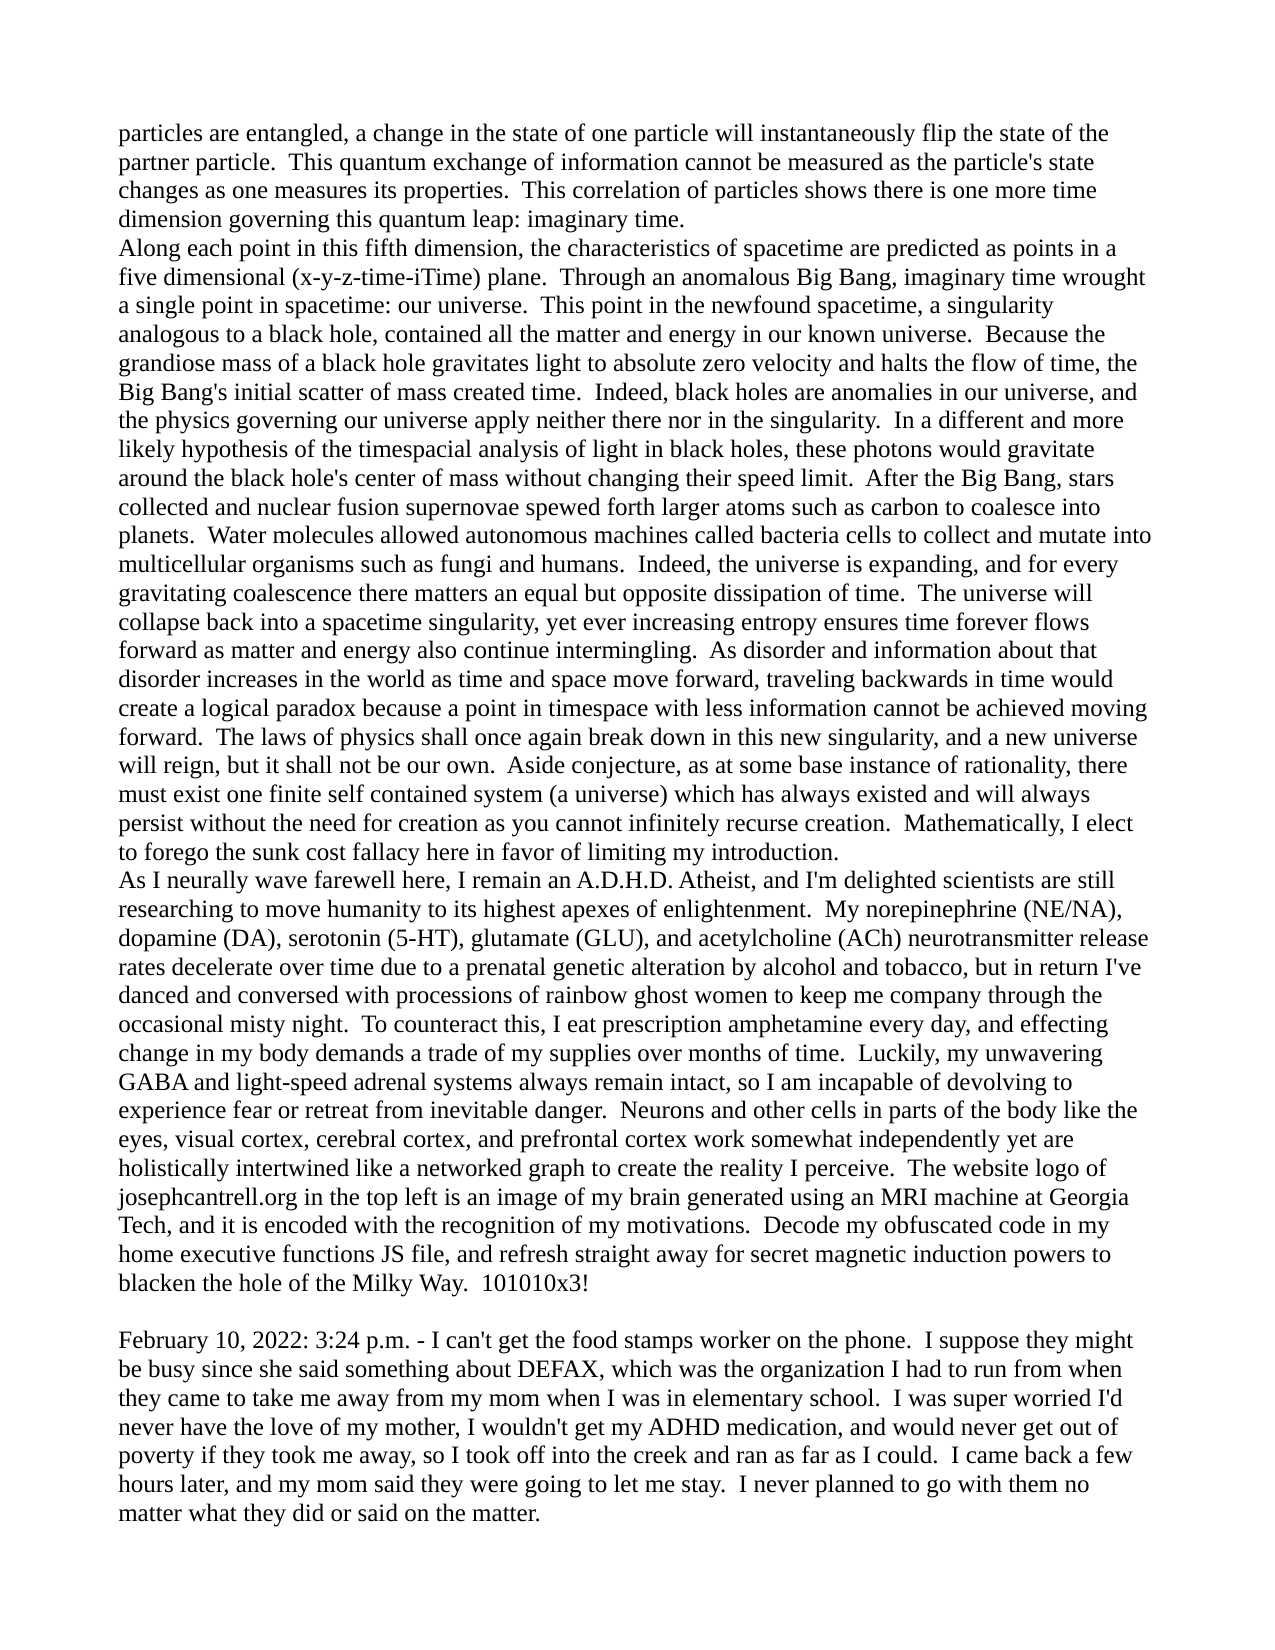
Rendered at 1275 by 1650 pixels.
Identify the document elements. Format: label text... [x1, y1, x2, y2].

text Along each point in this fifth dimension, the characteristics of spacetime are predicted as points in a five dimensional (x-y-z-time-iTime) plane. Through an anomalous Big Bang, imaginary time wrought a single point in spacetime: our universe. This point in the newfound spacetime, a singularity analogous to a black hole, contained all the matter and energy in our known universe. Because the grandiose mass of a black hole gravitates light to absolute zero velocity and halts the flow of time, the Big Bang's initial scatter of mass created time. Indeed, black holes are anomalies in our universe, and the physics governing our universe apply neither there nor in the singularity. In a different and more likely hypothesis of the timespacial analysis of light in black holes, these photons would gravitate around the black hole's center of mass without changing their speed limit. After the Big Bang, stars collected and nuclear fusion supernovae spewed forth larger atoms such as carbon to coalesce into planets. Water molecules allowed autonomous machines called bacteria cells to collect and mutate into multicellular organisms such as fungi and humans. Indeed, the universe is expanding, and for every gravitating coalescence there matters an equal but opposite dissipation of time. The universe will collapse back into a spacetime singularity, yet ever increasing entropy ensures time forever flows forward as matter and energy also continue intermingling. As disorder and information about that disorder increases in the world as time and space move forward, traveling backwards in time would create a logical paradox because a point in timespace with less information cannot be achieved moving forward. The laws of physics shall once again break down in this new singularity, and a new universe will reign, but it shall not be our own. Aside conjecture, as at some base instance of rationality, there must exist one finite self contained system (a universe) which has always existed and will always persist without the need for creation as you cannot infinitely recurse creation. Mathematically, I elect to forego the sunk cost fallacy here in favor of limiting my introduction. [118, 233, 1157, 866]
text As I neurally wave farewell here, I remain an A.D.H.D. Atheist, and I'm delighted scientists are still researching to move humanity to its highest apexes of enlightenment. My norepinephrine (NE/NA), dopamine (DA), serotonin (5-HT), glutamate (GLU), and acetylcholine (ACh) neurotransmitter release rates decelerate over time due to a prenatal genetic alteration by alcohol and tobacco, but in return I've danced and conversed with processions of rainbow ghost women to keep me company through the occasional misty night. To counteract this, I eat prescription amphetamine every day, and effecting change in my body demands a trade of my supplies over months of time. Luckily, my unwavering GABA and light-speed adrenal systems always remain intact, so I am incapable of devolving to experience fear or retreat from inevitable danger. Neurons and other cells in parts of the body like the eyes, visual cortex, cerebral cortex, and prefrontal cortex work somewhat independently yet are holistically intertwined like a networked graph to create the reality I perceive. The website logo of josephcantrell.org in the top left is an image of my brain generated using an MRI machine at Georgia Tech, and it is encoded with the recognition of my motivations. Decode my obfuscated code in my home executive functions JS file, and refresh straight away for secret magnetic induction powers to blacken the hole of the Milky Way. 101010x3! [118, 866, 1157, 1297]
text particles are entangled, a change in the state of one particle will instantaneously flip the state of the partner particle. This quantum exchange of information cannot be measured as the particle's state changes as one measures its properties. This correlation of particles shows there is one more time dimension governing this quantum leap: imaginary time. [118, 118, 1157, 233]
text February 10, 2022: 3:24 p.m. - I can't get the food stamps worker on the phone. I suppose they might be busy since she said something about DEFAX, which was the organization I had to run from when they came to take me away from my mom when I was in elementary school. I was super worried I'd never have the love of my mother, I wouldn't get my ADHD medication, and would never get out of poverty if they took me away, so I took off into the creek and ran as far as I could. I came back a few hours later, and my mom said they were going to let me stay. I never planned to go with them no matter what they did or said on the matter. [118, 1326, 1157, 1527]
